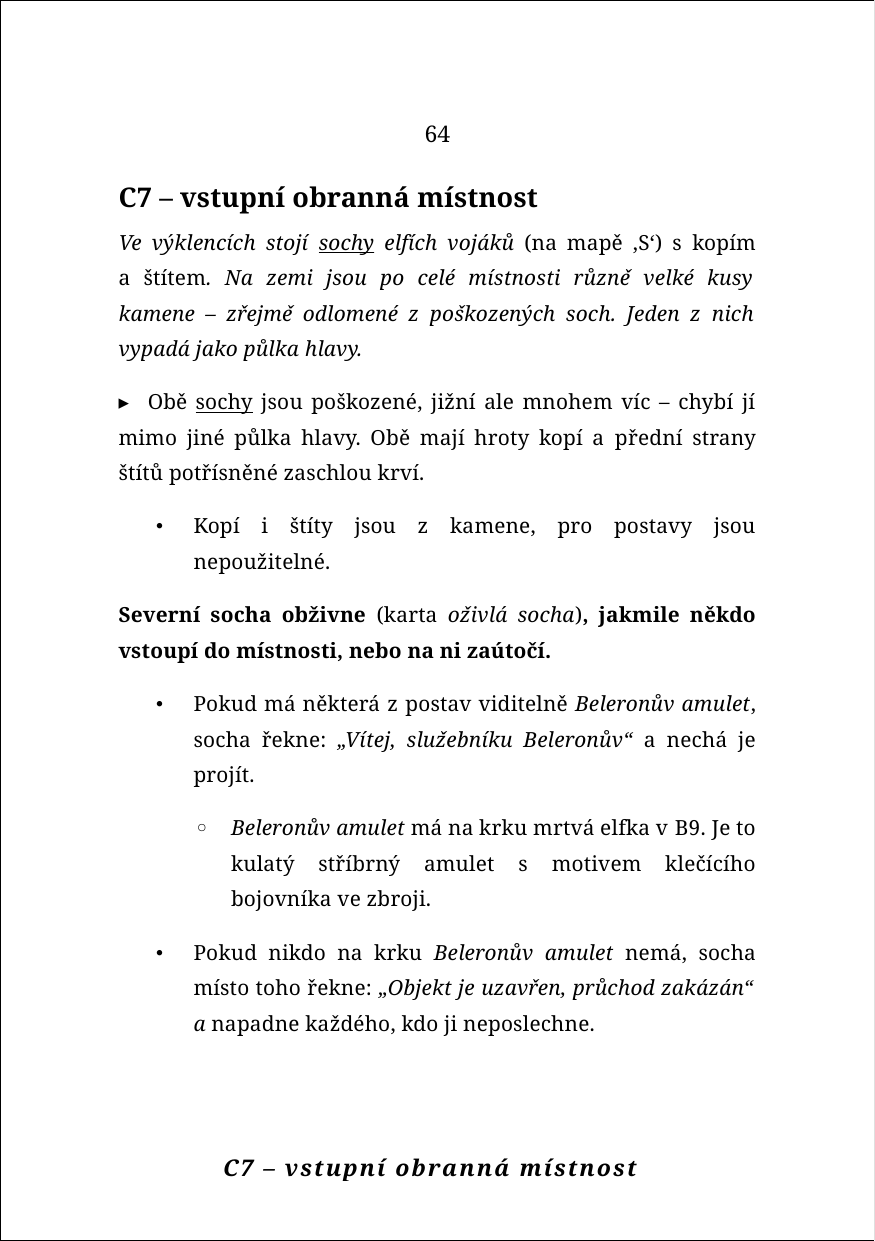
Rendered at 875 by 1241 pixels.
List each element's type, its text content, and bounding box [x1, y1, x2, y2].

list Pokud má některá z⁠ postav viditelně Beleronův amulet, socha řekne: „Vítej, služebníku Beleronův“ a⁠ nechá je projít. [156, 689, 756, 789]
list Beleronův amulet má na krku mrtvá elfka v⁠ B9. Je to kulatý stříbrný amulet s⁠ motivem klečícího bojovníka ve zbroji. [193, 813, 756, 913]
text Severní socha obživne (karta oživlá socha), jakmile někdo vstoupí do místnosti, nebo na ni zaútočí. [118, 600, 756, 664]
subtitle C7 – vstupní obranná místnost [118, 179, 756, 216]
list Pokud nikdo na krku Beleronův amulet nemá, socha místo toho řekne: „Objekt je uzavřen, průchod zakázán“ a⁠ napadne každého, kdo ji neposlechne. [156, 938, 756, 1037]
text Ve výklencích stojí sochy elfích vojáků (na mapě ‚S‘) s⁠ kopím a⁠ štítem. Na zemi jsou po celé místnosti různě velké kusy kamene – zřejmě odlomené z⁠ poškozených soch. Jeden z⁠ nich vypadá jako půlka hlavy. [118, 228, 756, 363]
text ▸ Obě sochy jsou poškozené, jižní ale mnohem víc – chybí jí mimo jiné půlka hlavy. Obě mají hroty kopí a⁠ přední strany štítů potřísněné zaschlou krví. [118, 387, 756, 487]
list Kopí i⁠ štíty jsou z⁠ kamene, pro postavy jsou nepoužitelné. [156, 512, 756, 576]
